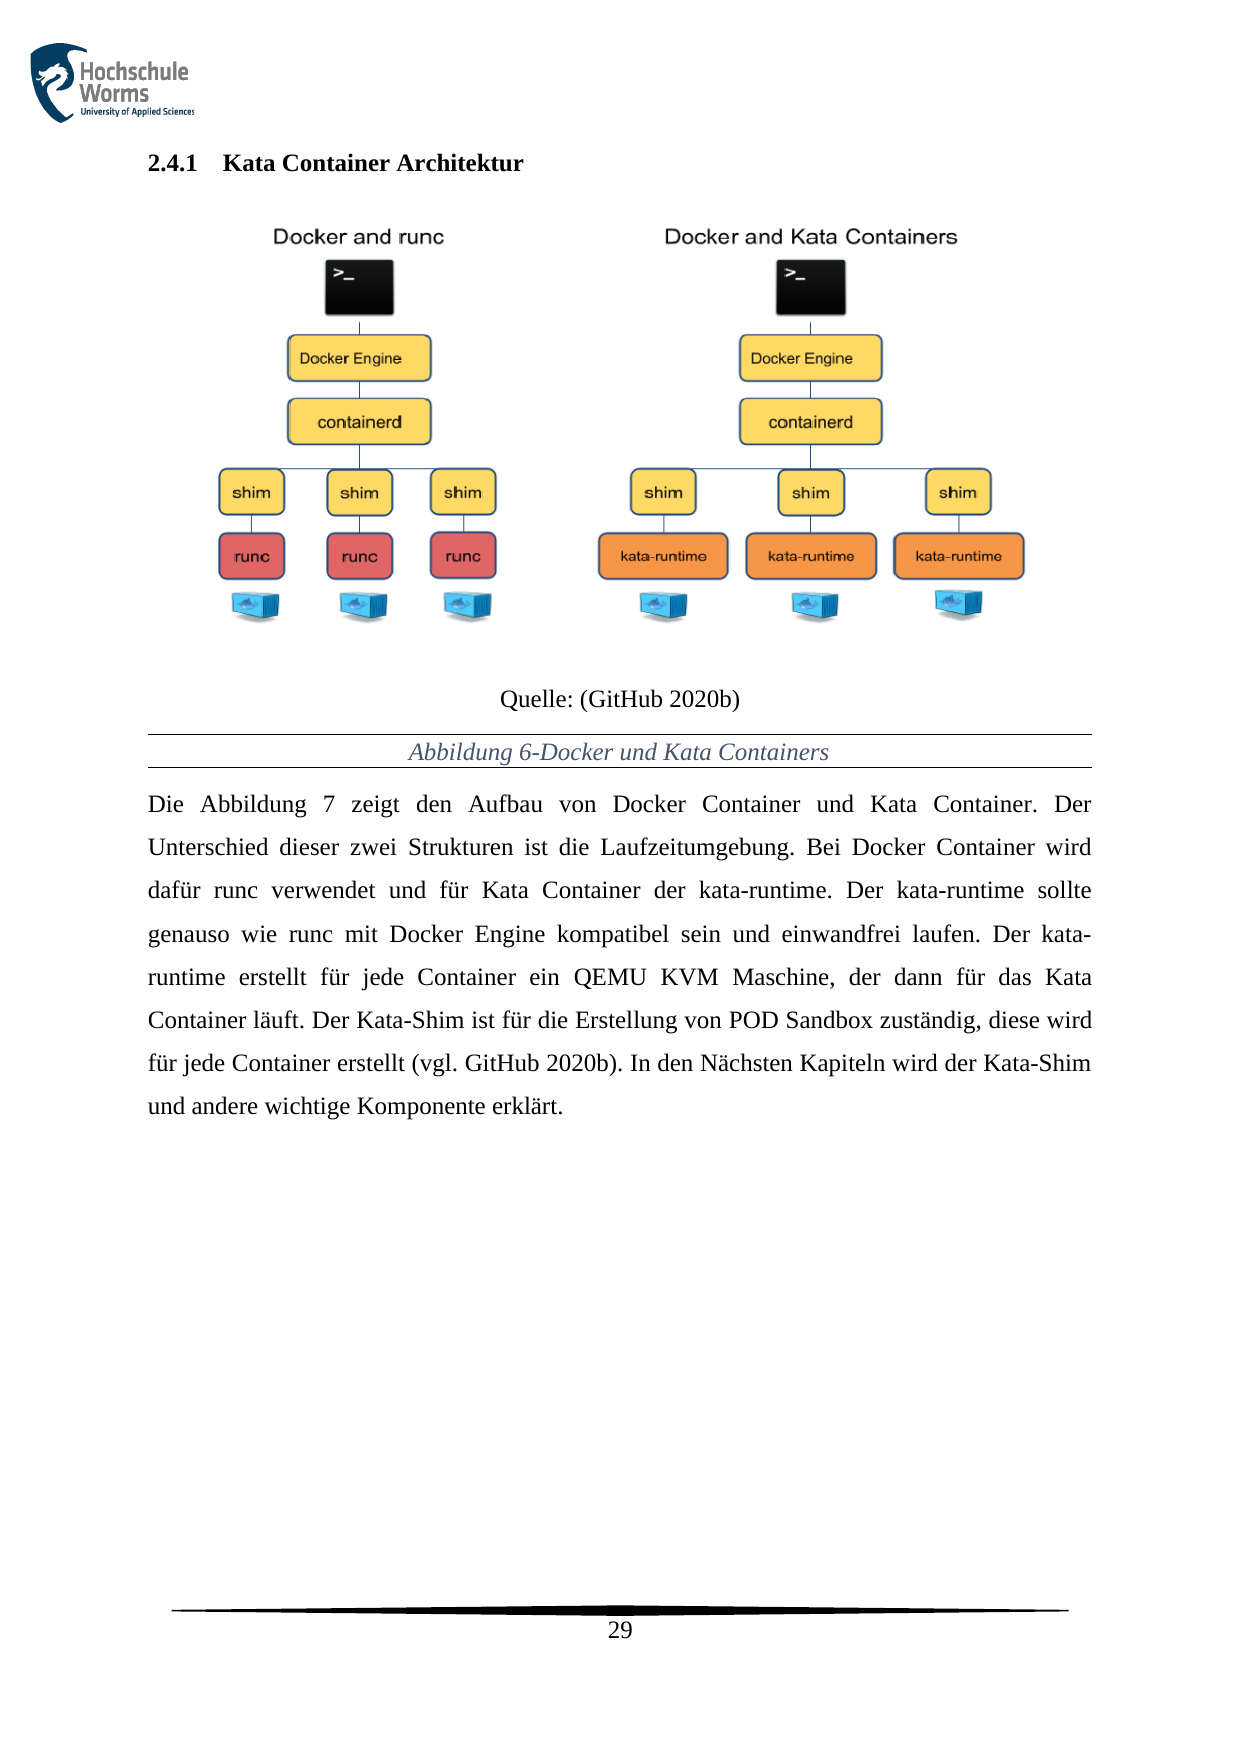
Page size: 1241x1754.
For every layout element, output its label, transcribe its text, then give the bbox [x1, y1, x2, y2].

subtitle Kata Container Architektur [148, 148, 1092, 176]
text Quelle: (GitHub 2020b) [148, 684, 1092, 713]
text Die Abbildung 7 zeigt den Aufbau von Docker Container und Kata Container. Der Unterschied dieser zwei Strukturen ist die Laufzeitumgebung. Bei Docker Container wird dafür runc verwendet und für Kata Container der kata-runtime. Der kata-runtime sollte genauso wie runc mit Docker Engine kompatibel sein und einwandfrei laufen. Der kata-runtime erstellt für jede Container ein QEMU KVM Maschine, der dann für das Kata Container läuft. Der Kata-Shim ist für die Erstellung von POD Sandbox zuständig, diese wird für jede Container erstellt (vgl. GitHub 2020b). In den Nächsten Kapiteln wird der Kata-Shim und andere wichtige Komponente erklärt. [148, 789, 1092, 1120]
text Abbildung 6-Docker und Kata Containers [148, 735, 1092, 767]
